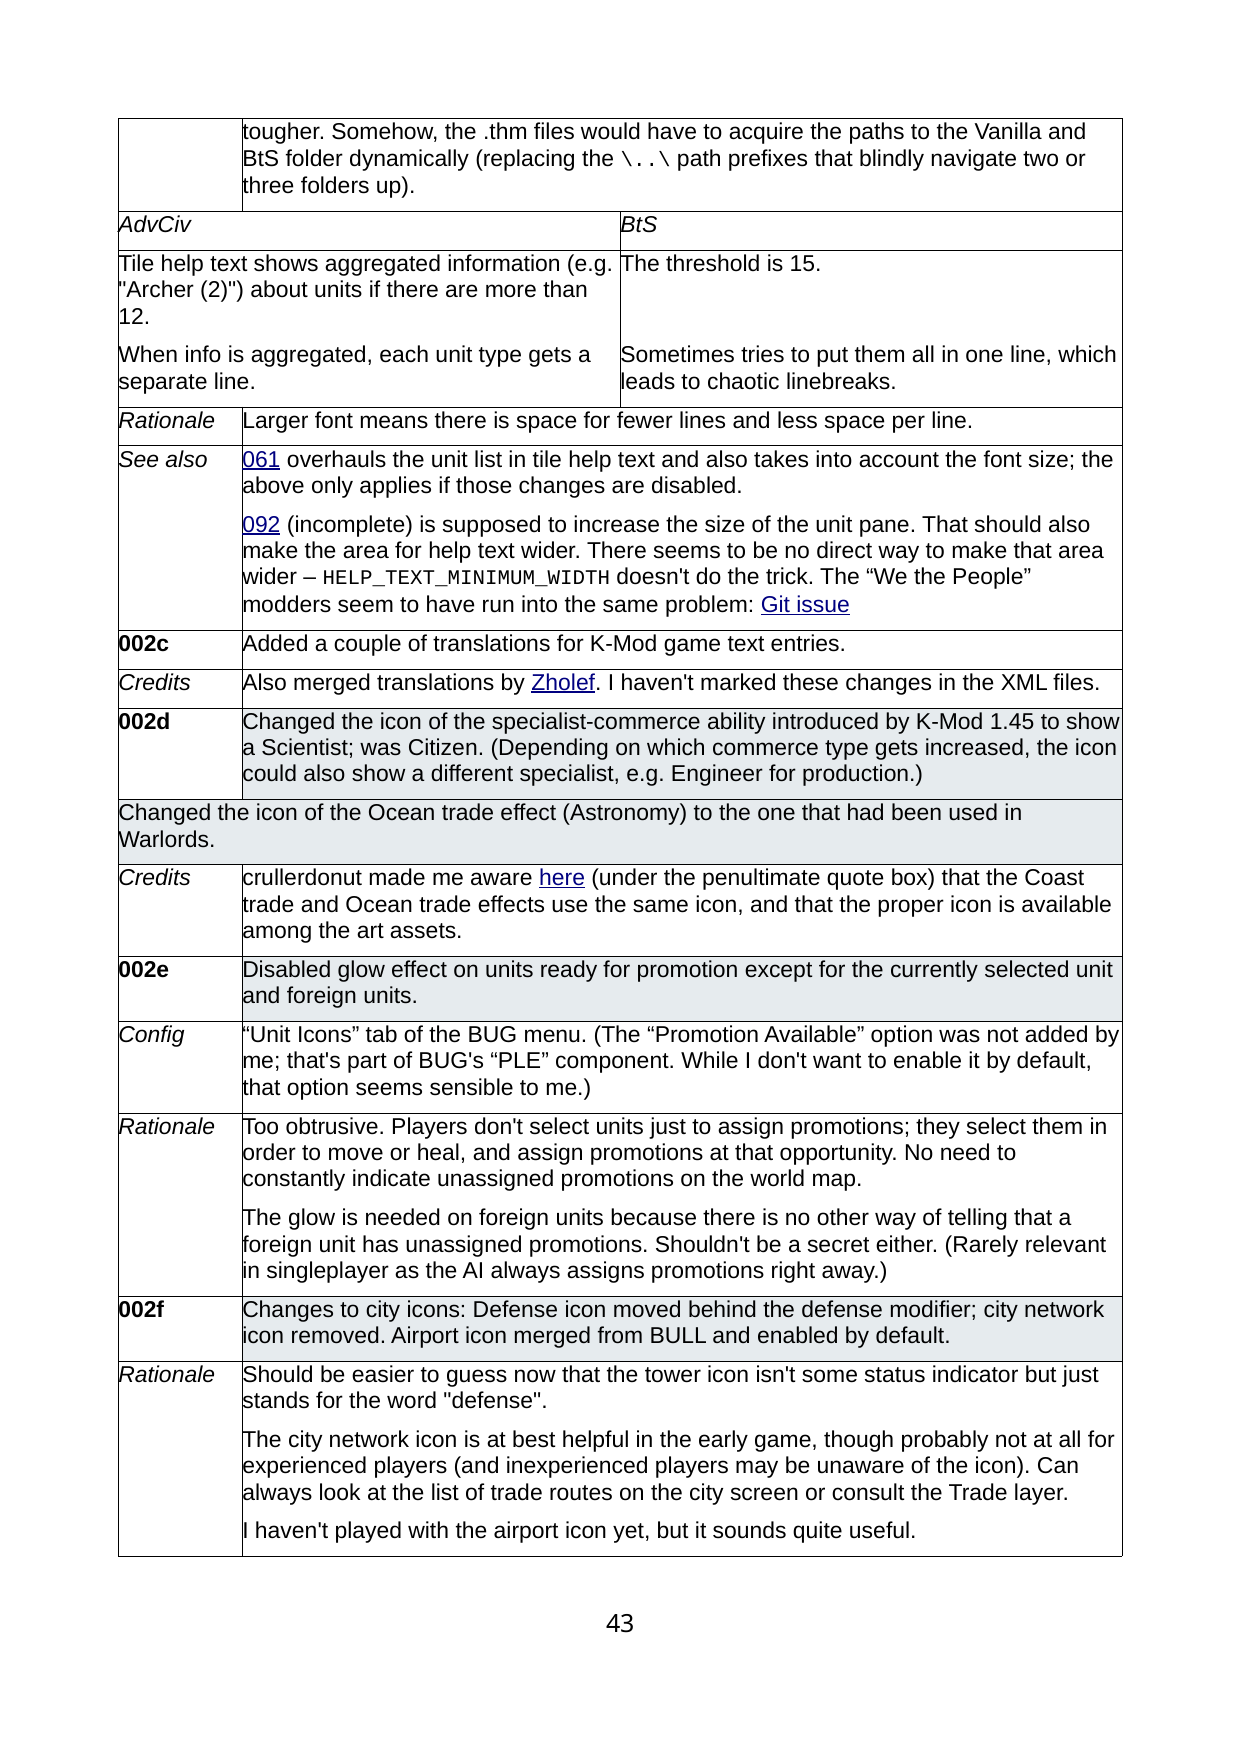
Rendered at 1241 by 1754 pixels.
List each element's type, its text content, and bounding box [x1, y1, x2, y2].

table_cell 002e [119, 957, 242, 1021]
table_cell See also [119, 446, 242, 630]
table_cell BtS [621, 212, 1122, 250]
table_cell tougher. Somehow, the .thm files would have to acquire the paths to the Vanilla and BtS folder dynamically (replacing the \..\ path prefixes that blindly navigate two or three folders up). [243, 119, 1122, 211]
table_cell Too obtrusive. Players don't select units just to assign promotions; they select them in order to move or heal, and assign promotions at that opportunity. No need to constantly indicate unassigned promotions on the world map. The glow is needed on foreign units because there is no other way of telling that a foreign unit has unassigned promotions. Shouldn't be a secret either. (Rarely relevant in singleplayer as the AI always assigns promotions right away.) [243, 1114, 1122, 1296]
table_cell Added a couple of translations for K-Mod game text entries. [243, 631, 1122, 669]
table_cell 002c [119, 631, 242, 669]
table_cell Credits [119, 865, 242, 956]
table_cell AdvCiv [119, 212, 620, 250]
table_cell Tile help text shows aggregated information (e.g. "Archer (2)") about units if there are more than 12. When info is aggregated, each unit type gets a separate line. [119, 251, 620, 407]
table_cell Should be easier to guess now that the tower icon isn't some status indicator but just stands for the word "defense". The city network icon is at best helpful in the early game, though probably not at all for experienced players (and inexperienced players may be unaware of the icon). Can always look at the list of trade routes on the city screen or consult the Trade layer. I haven't played with the airport icon yet, but it sounds quite useful. [243, 1362, 1122, 1556]
table_cell 061 overhauls the unit list in tile help text and also takes into account the font size; the above only applies if those changes are disabled. 092 (incomplete) is supposed to increase the size of the unit pane. That should also make the area for help text wider. There seems to be no direct way to make that area wider – HELP_TEXT_MINIMUM_WIDTH doesn't do the trick. The “We the People” modders seem to have run into the same problem: Git issue [243, 446, 1122, 630]
table_cell Credits [119, 670, 242, 707]
table_cell Config [119, 1022, 242, 1113]
table_cell “Unit Icons” tab of the BUG menu. (The “Promotion Available” option was not added by me; that's part of BUG's “PLE” component. While I don't want to enable it by default, that option seems sensible to me.) [243, 1022, 1122, 1113]
table_cell Also merged translations by Zholef. I haven't marked these changes in the XML files. [243, 670, 1122, 707]
table_cell [119, 119, 242, 211]
table_cell Rationale [119, 1362, 242, 1556]
table_cell The threshold is 15. Sometimes tries to put them all in one line, which leads to chaotic linebreaks. [621, 251, 1122, 407]
table_cell Changed the icon of the Ocean trade effect (Astronomy) to the one that had been used in Warlords. [119, 800, 1122, 864]
table_cell Changes to city icons: Defense icon moved behind the defense modifier; city network icon removed. Airport icon merged from BULL and enabled by default. [243, 1297, 1122, 1361]
table_cell Changed the icon of the specialist-commerce ability introduced by K-Mod 1.45 to show a Scientist; was Citizen. (Depending on which commerce type gets increased, the icon could also show a different specialist, e.g. Engineer for production.) [243, 709, 1122, 799]
table_cell 002f [119, 1297, 242, 1361]
table_cell Rationale [119, 1114, 242, 1296]
table_cell crullerdonut made me aware here (under the penultimate quote box) that the Coast trade and Ocean trade effects use the same icon, and that the proper icon is available among the art assets. [243, 865, 1122, 956]
table_cell 002d [119, 709, 242, 799]
table_cell Larger font means there is space for fewer lines and less space per line. [243, 408, 1122, 445]
table_cell Disabled glow effect on units ready for promotion except for the currently selected unit and foreign units. [243, 957, 1122, 1021]
table_cell Rationale [119, 408, 242, 445]
